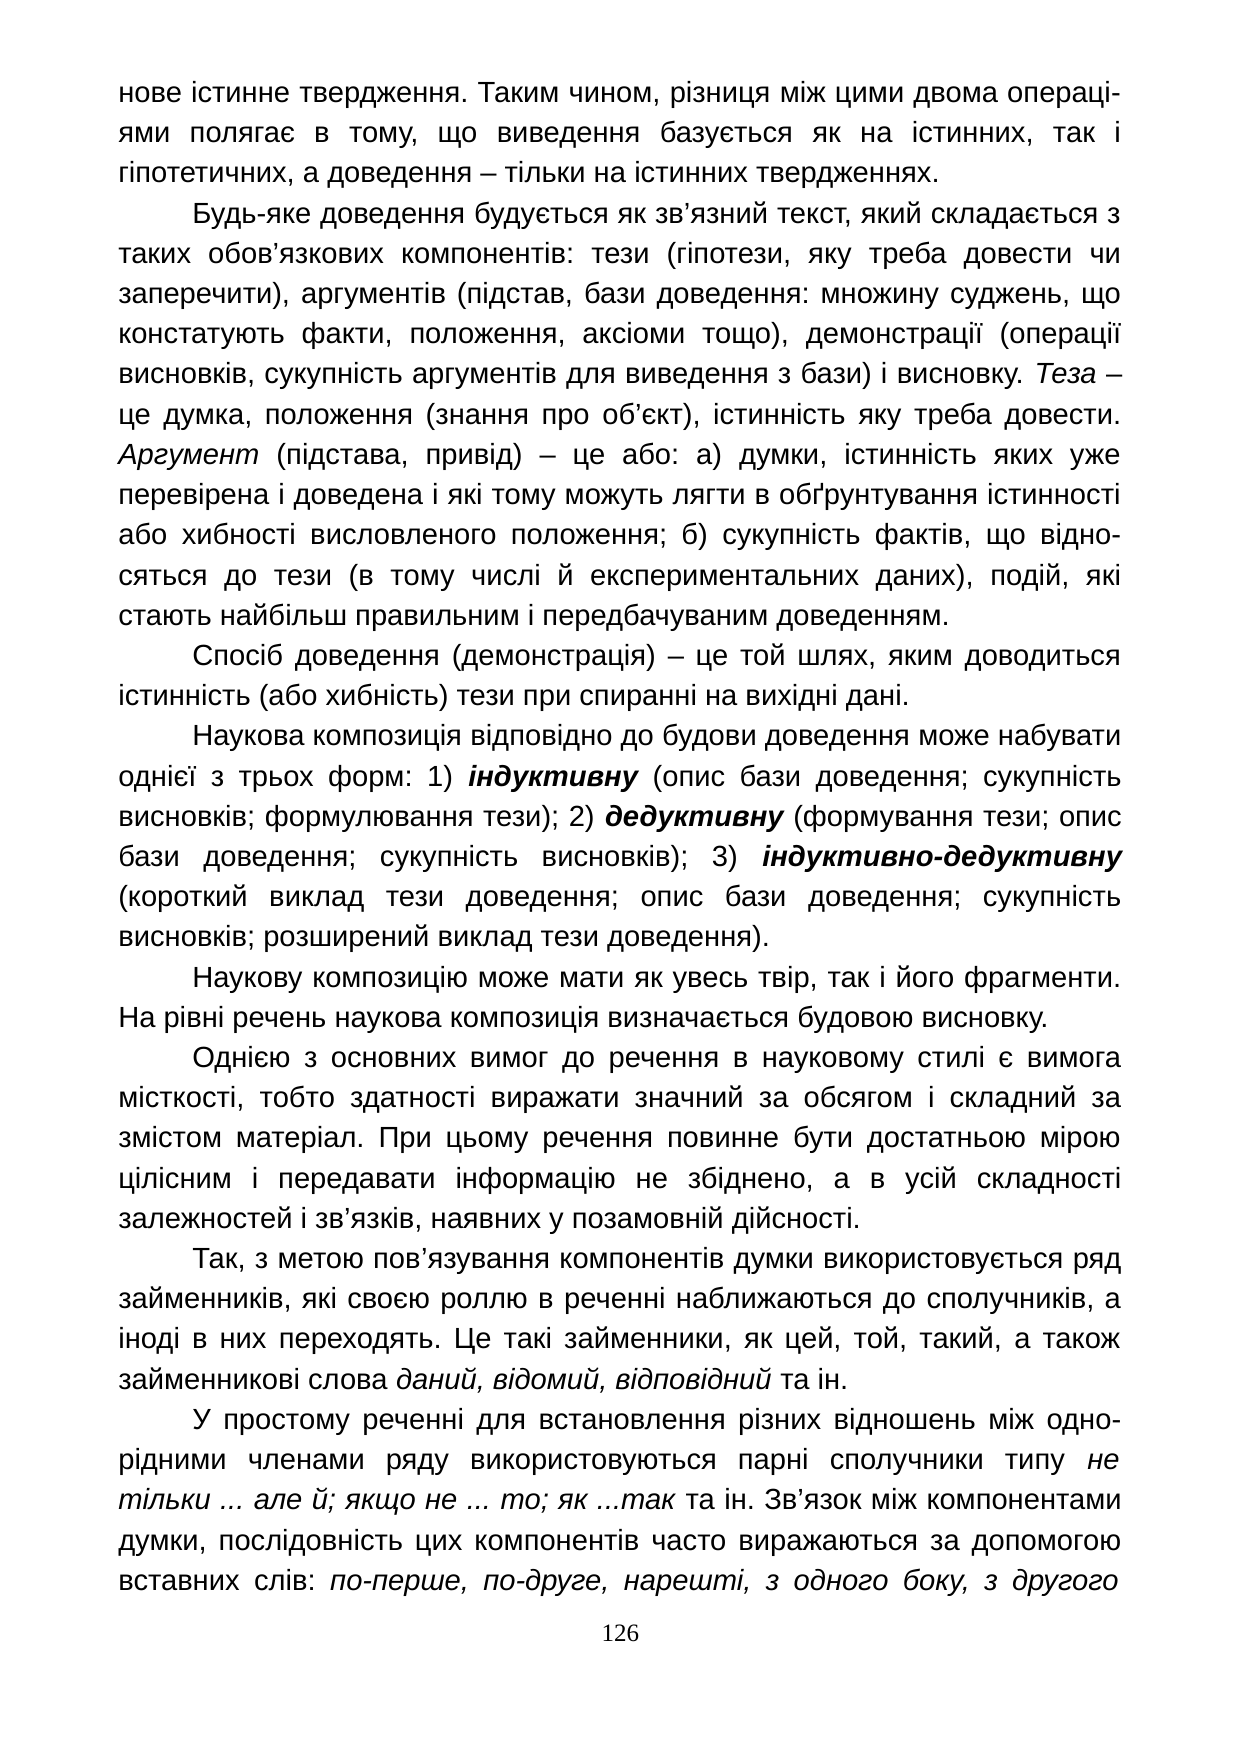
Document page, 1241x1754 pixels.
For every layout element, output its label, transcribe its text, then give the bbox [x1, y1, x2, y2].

text Однією з основних вимог до речення в науковому стилі є вимога місткості, тобто здатності виражати значний за обсягом і складний за змістом матеріал. При цьому речення повинне бути достатньою мірою цілісним і передавати інформацію не збіднено, а в усій складності залежностей і зв’язків, наявних у позамовній дійсності. [118, 1040, 1122, 1234]
text У простому реченні для встановлення різних відношень між одно-рідними членами ряду використовуються парні сполучники типу не тільки ... але й; якщо не ... то; як ...так та ін. Зв’язок між компонентами думки, послідовність цих компонентів часто виражаються за допомогою вставних слів: по-перше, по-друге, нарешті, з одного боку, з другого [118, 1402, 1122, 1596]
text нове істинне твердження. Таким чином, різниця між цими двома операці-ями полягає в тому, що виведення базується як на істинних, так і гіпотетичних, а доведення – тільки на істинних твердженнях. [118, 75, 1122, 189]
text Наукова композиція відповідно до будови доведення може набувати однієї з трьох форм: 1) індуктивну (опис бази доведення; сукупність висновків; формулювання тези); 2) дедуктивну (формування тези; опис бази доведення; сукупність висновків); 3) індуктивно-дедуктивну (короткий виклад тези доведення; опис бази доведення; сукупність висновків; розширений виклад тези доведення). [118, 718, 1122, 953]
text Будь-яке доведення будується як зв’язний текст, який складається з таких обов’язкових компонентів: тези (гіпотези, яку треба довести чи заперечити), аргументів (підстав, бази доведення: множину суджень, що констатують факти, положення, аксіоми тощо), демонстрації (операції висновків, сукупність аргументів для виведення з бази) і висновку. Теза – це думка, положення (знання про об’єкт), істинність яку треба довести. Аргумент (підстава, привід) – це або: а) думки, істинність яких уже перевірена і доведена і які тому можуть лягти в обґрунтування істинності або хибності висловленого положення; б) сукупність фактів, що відно-сяться до тези (в тому числі й експериментальних даних), подій, які стають найбільш правильним і передбачуваним доведенням. [118, 196, 1122, 631]
text Спосіб доведення (демонстрація) – це той шлях, яким доводиться істинність (або хибність) тези при спиранні на вихідні дані. [118, 638, 1122, 712]
text Наукову композицію може мати як увесь твір, так і його фрагменти. На рівні речень наукова композиція визначається будовою висновку. [118, 959, 1122, 1033]
text Так, з метою пов’язування компонентів думки використовується ряд займенників, які своєю роллю в реченні наближаються до сполучників, а іноді в них переходять. Це такі займенники, як цей, той, такий, а також займенникові слова даний, відомий, відповідний та ін. [118, 1241, 1122, 1395]
